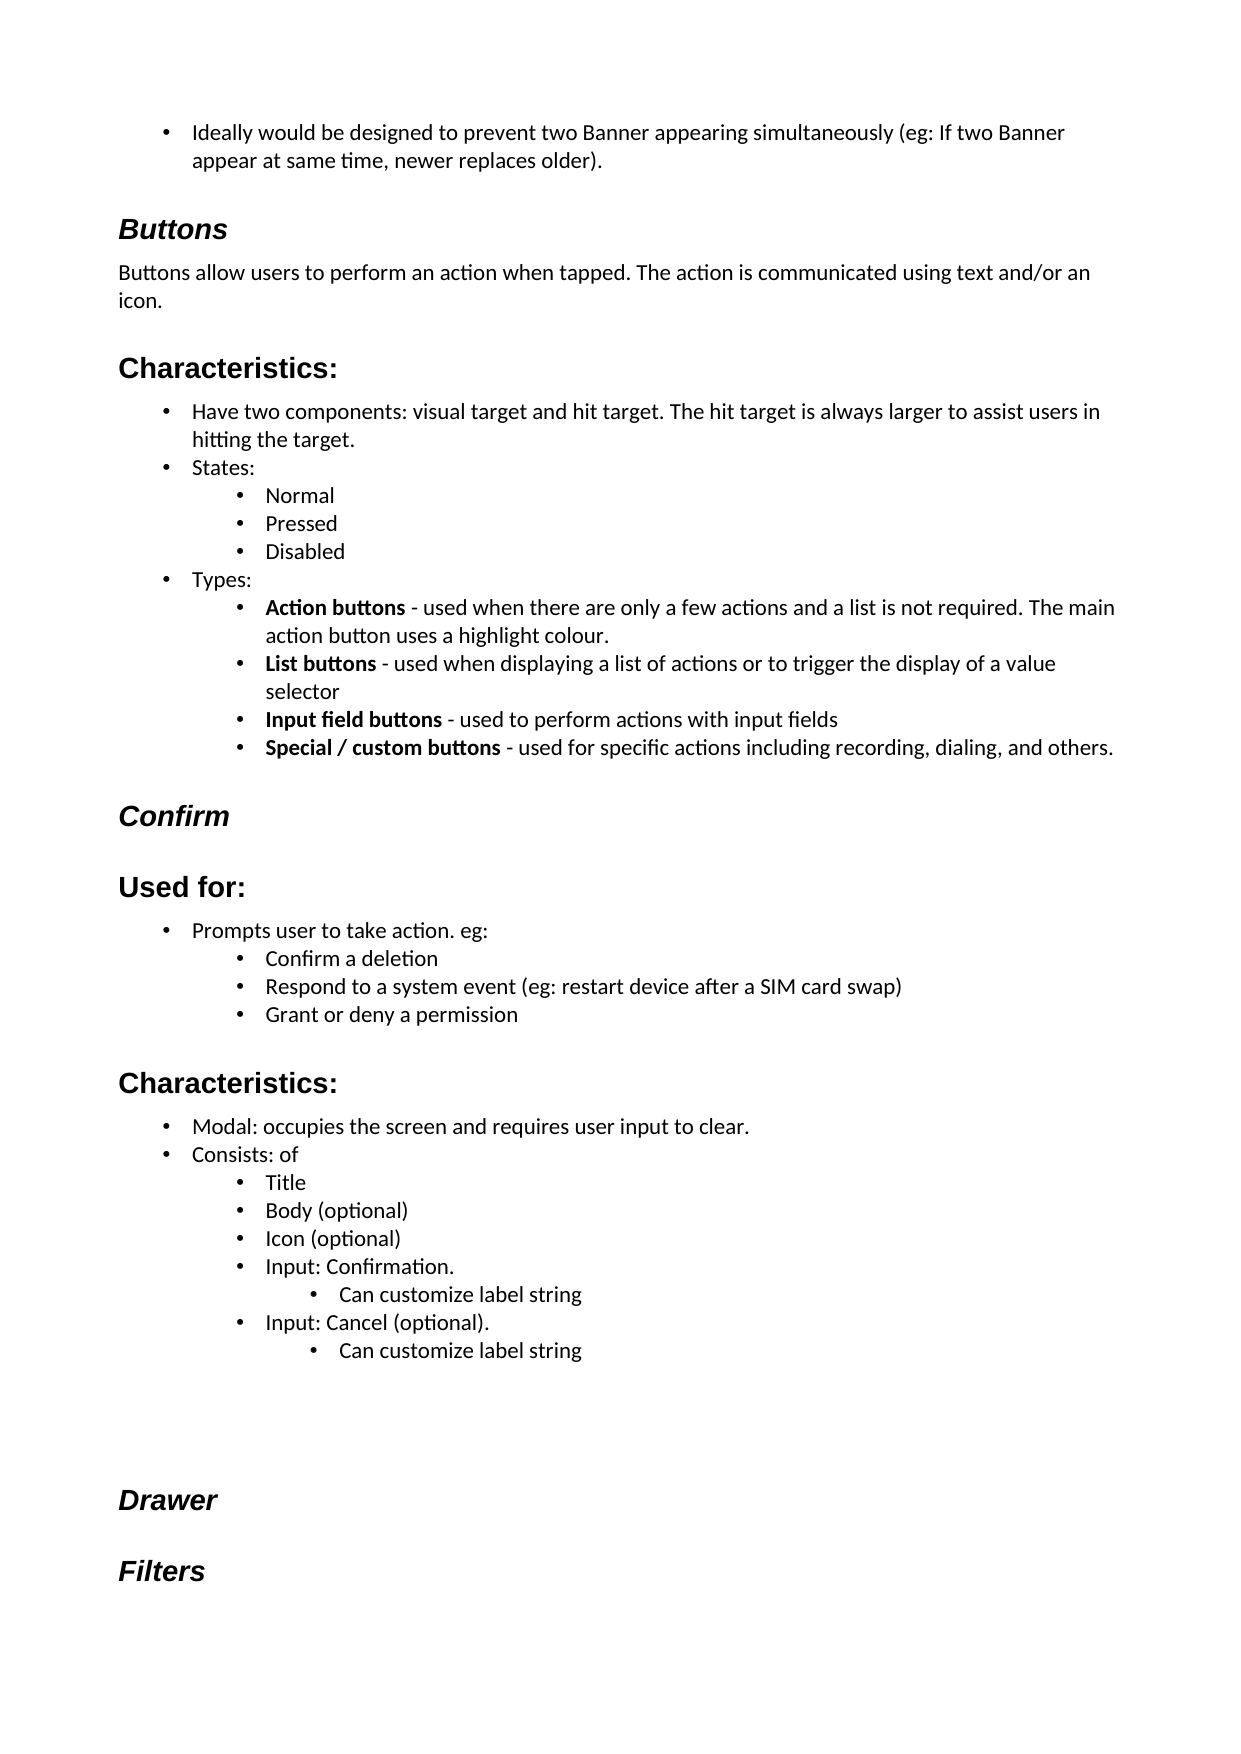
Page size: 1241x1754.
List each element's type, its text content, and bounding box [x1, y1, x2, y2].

list Input: Confirmation. [236, 1252, 1122, 1280]
list Title [236, 1168, 1122, 1196]
list Can customize label string [309, 1280, 1122, 1308]
list Consists: of [162, 1140, 1122, 1168]
list Input field buttons - used to perform actions with input fields [236, 706, 1122, 733]
list Ideally would be designed to prevent two Banner appearing simultaneously (eg: If two Banner appear at same time, newer replaces older). [162, 118, 1122, 174]
text Characteristics: [118, 1066, 1122, 1099]
list Special / custom buttons - used for specific actions including recording, dialing, and others. [236, 733, 1122, 762]
list Modal: occupies the screen and requires user input to clear. [162, 1112, 1122, 1140]
list States: [162, 453, 1122, 481]
text Used for: [118, 870, 1122, 904]
list Types: [162, 565, 1122, 593]
list Icon (optional) [236, 1224, 1122, 1252]
list Prompts user to take action. eg: [162, 916, 1122, 944]
list Disabled [236, 537, 1122, 565]
text Filters [118, 1553, 1122, 1587]
list Have two components: visual target and hit target. The hit target is always larger to assist users in hitting the target. [162, 397, 1122, 453]
list Confirm a deletion [236, 944, 1122, 972]
list Pressed [236, 509, 1122, 537]
list Can customize label string [309, 1336, 1122, 1364]
text Characteristics: [118, 351, 1122, 385]
list Respond to a system event (eg: restart device after a SIM card swap) [236, 972, 1122, 1000]
list Body (optional) [236, 1196, 1122, 1224]
text Confirm [118, 799, 1122, 833]
text Buttons [118, 212, 1122, 245]
text Buttons allow users to perform an action when tapped. The action is communicated using text and/or an icon. [118, 258, 1122, 314]
list Grant or deny a permission [236, 1000, 1122, 1028]
list Normal [236, 481, 1122, 509]
list Input: Cancel (optional). [236, 1308, 1122, 1336]
list List buttons - used when displaying a list of actions or to trigger the display of a value selector [236, 649, 1122, 706]
list Action buttons - used when there are only a few actions and a list is not required. The main action button uses a highlight colour. [236, 593, 1122, 649]
text Drawer [118, 1482, 1122, 1516]
